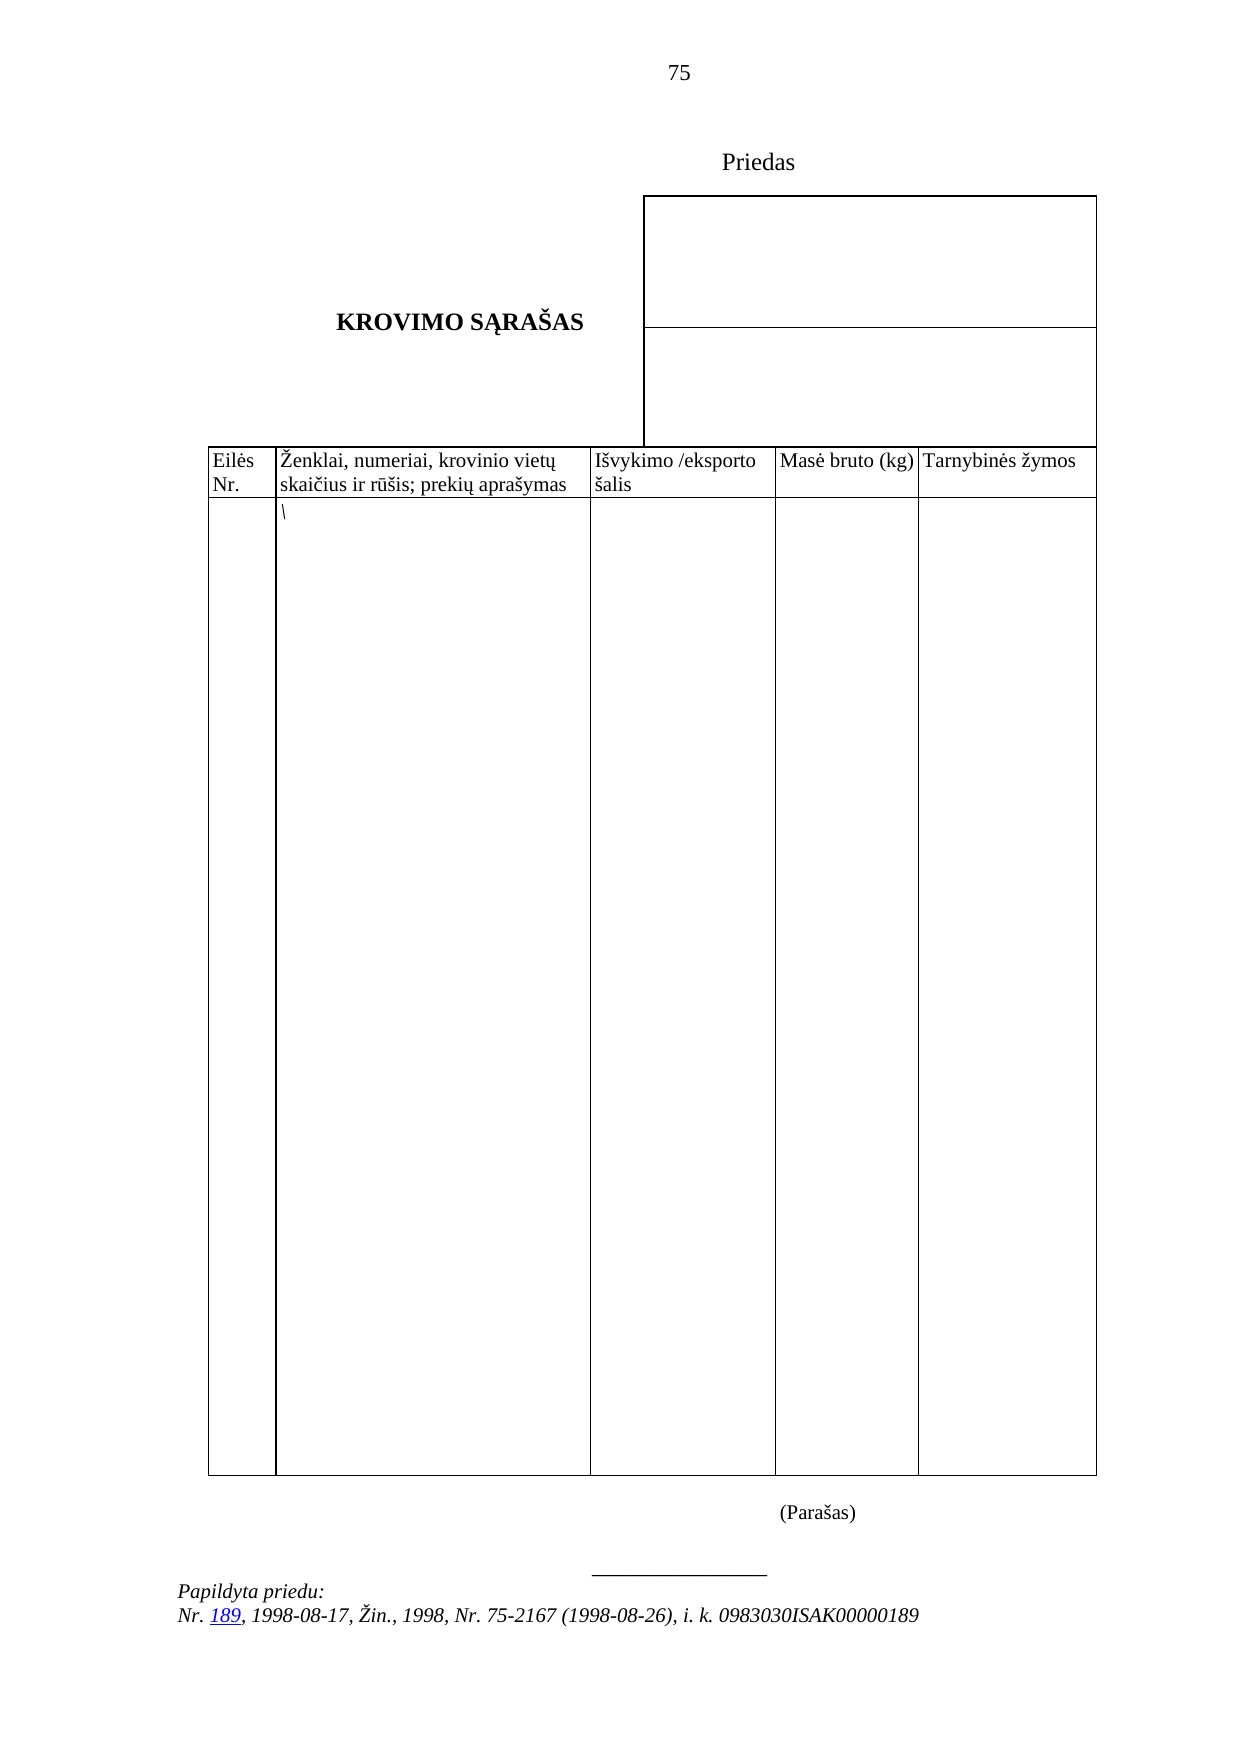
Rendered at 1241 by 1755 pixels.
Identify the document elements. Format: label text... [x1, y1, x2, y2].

table_cell [645, 197, 1096, 326]
table_cell [591, 498, 775, 1474]
table_cell [209, 498, 275, 1474]
table_cell [1096, 1475, 1168, 1550]
table_header [1096, 147, 1168, 195]
table_cell [1097, 326, 1168, 446]
table_header [276, 147, 644, 195]
table_cell [645, 328, 1096, 446]
table_cell [208, 1476, 276, 1550]
table_cell Tarnybinės žymos [919, 448, 1096, 496]
table_cell Ženklai, numeriai, krovinio vietų skaičius ir rūšis; prekių aprašymas [277, 448, 590, 496]
table_cell [181, 496, 208, 1474]
table_cell [181, 446, 208, 496]
table_header [181, 147, 276, 195]
table_cell [590, 1476, 644, 1550]
table_cell [181, 326, 208, 446]
text ______________ [177, 1550, 1181, 1579]
table_cell KROVIMO SĄRAŠAS [276, 195, 643, 446]
table_cell [208, 326, 276, 446]
table_cell Eilės Nr. [209, 448, 275, 496]
table_cell Masė bruto (kg) [776, 448, 918, 496]
table_cell \ [277, 498, 590, 1474]
text Papildyta priedu: [177, 1579, 1181, 1603]
table_cell [919, 498, 1096, 1474]
table_cell Išvykimo /eksporto šalis [591, 448, 775, 496]
table_cell [1097, 496, 1168, 1474]
table_cell [181, 195, 276, 326]
table_cell [1097, 195, 1168, 326]
table_cell [644, 1476, 775, 1550]
table_cell (Parašas) [775, 1476, 1096, 1550]
text Nr. 189, 1998-08-17, Žin., 1998, Nr. 75-2167 (1998-08-26), i. k. 0983030ISAK00000189 [177, 1603, 1181, 1627]
table_cell [276, 1476, 590, 1550]
table_header Priedas [644, 147, 918, 195]
table_cell [1097, 446, 1168, 496]
table_header [918, 147, 1096, 195]
table_cell [776, 498, 918, 1474]
table_cell [181, 1475, 208, 1550]
